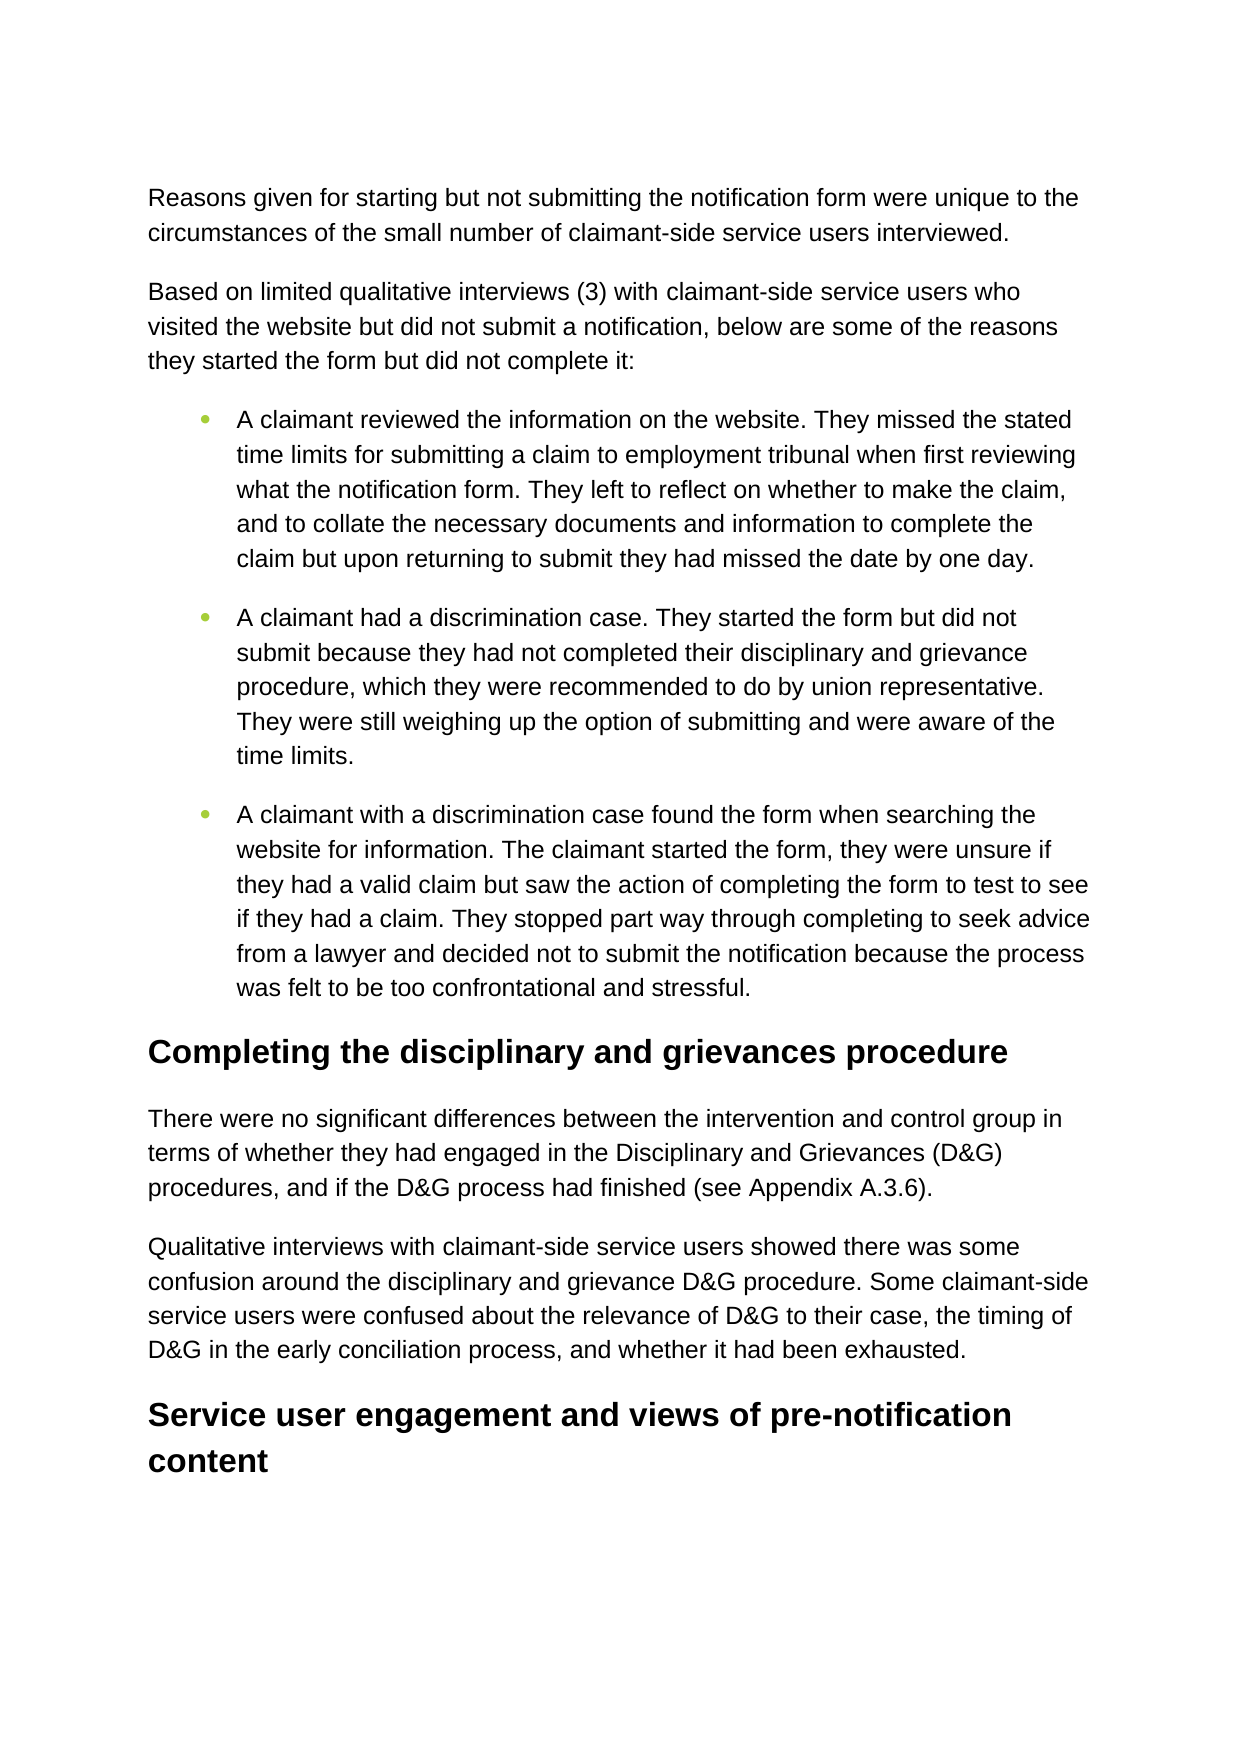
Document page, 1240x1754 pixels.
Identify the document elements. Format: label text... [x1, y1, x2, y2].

list A claimant with a discrimination case found the form when searching the website for information. The claimant started the form, they were unsure if they had a valid claim but saw the action of completing the form to test to see if they had a claim. They stopped part way through completing to seek advice from a lawyer and decided not to submit the notification because the process was felt to be too confrontational and stressful. [201, 801, 1092, 1002]
list A claimant reviewed the information on the website. They missed the stated time limits for submitting a claim to employment tribunal when first reviewing what the notification form. They left to reflect on whether to make the claim, and to collate the necessary documents and information to complete the claim but upon returning to submit they had missed the date by one day. [201, 406, 1092, 572]
subtitle Completing the disciplinary and grievances procedure [148, 1032, 1092, 1071]
subtitle Service user engagement and views of pre-notification content [148, 1395, 1092, 1479]
list A claimant had a discrimination case. They started the form but did not submit because they had not completed their disciplinary and grievance procedure, which they were recommended to do by union representative. They were still weighing up the option of submitting and were aware of the time limits. [201, 603, 1092, 770]
text Reasons given for starting but not submitting the notification form were unique to the circumstances of the small number of claimant-side service users interviewed. [148, 183, 1092, 246]
text There were no significant differences between the intervention and control group in terms of whether they had engaged in the Disciplinary and Grievances (D&G) procedures, and if the D&G process had finished (see Appendix A.3.6). [148, 1103, 1092, 1201]
list Based on limited qualitative interviews (3) with claimant-side service users who visited the website but did not submit a notification, below are some of the reasons they started the form but did not complete it: [148, 277, 1092, 375]
text Qualitative interviews with claimant-side service users showed there was some confusion around the disciplinary and grievance D&G procedure. Some claimant-side service users were confused about the relevance of D&G to their case, the timing of D&G in the early conciliation process, and whether it had been exhausted. [148, 1232, 1092, 1364]
